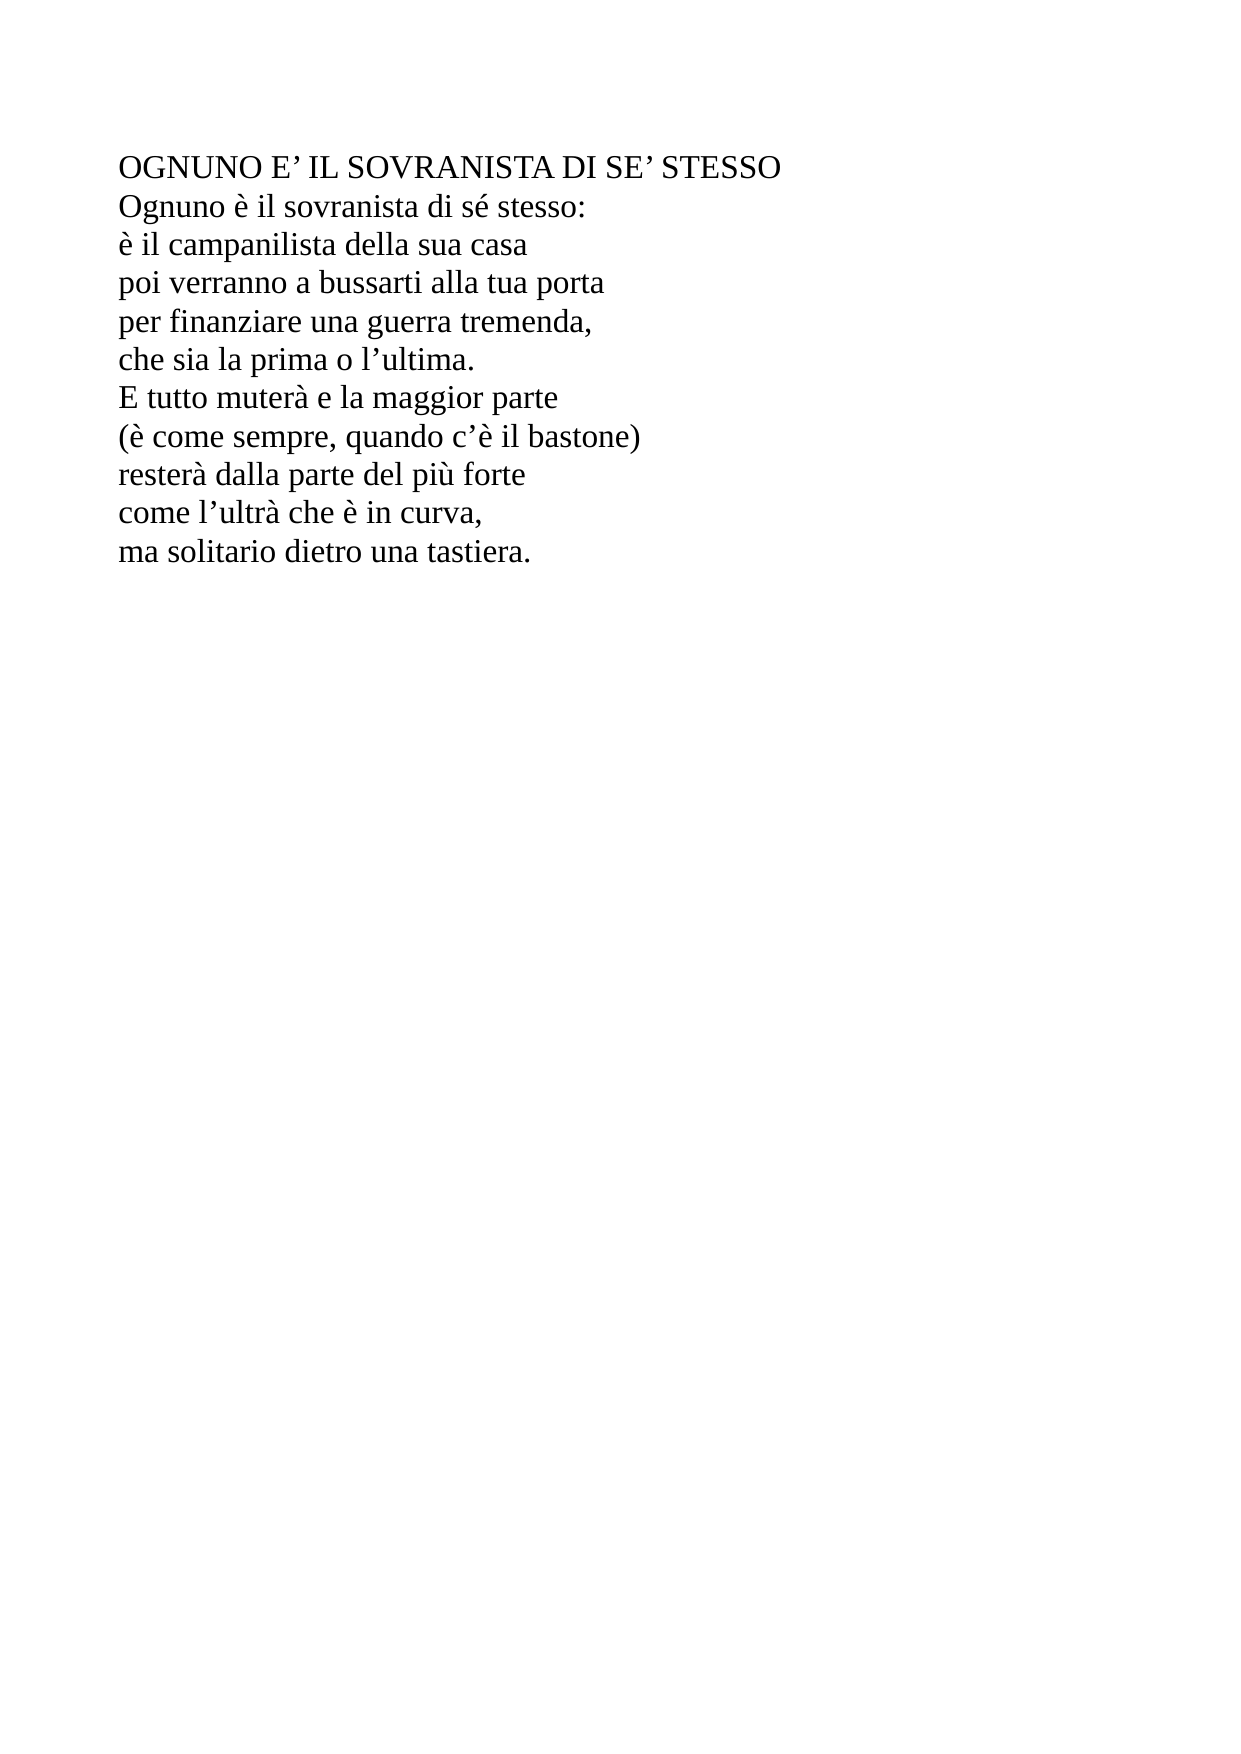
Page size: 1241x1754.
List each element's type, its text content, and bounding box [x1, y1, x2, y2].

text OGNUNO E’ IL SOVRANISTA DI SE’ STESSO [118, 148, 1122, 186]
text ma solitario dietro una tastiera. [118, 531, 1122, 569]
text per finanziare una guerra tremenda, [118, 301, 1122, 339]
text Ognuno è il sovranista di sé stesso: [118, 186, 1122, 224]
text poi verranno a bussarti alla tua porta [118, 263, 1122, 301]
text come l’ultrà che è in curva, [118, 493, 1122, 531]
text resterà dalla parte del più forte [118, 454, 1122, 493]
text che sia la prima o l’ultima. [118, 339, 1122, 378]
text è il campanilista della sua casa [118, 224, 1122, 263]
text (è come sempre, quando c’è il bastone) [118, 416, 1122, 454]
text E tutto muterà e la maggior parte [118, 378, 1122, 416]
